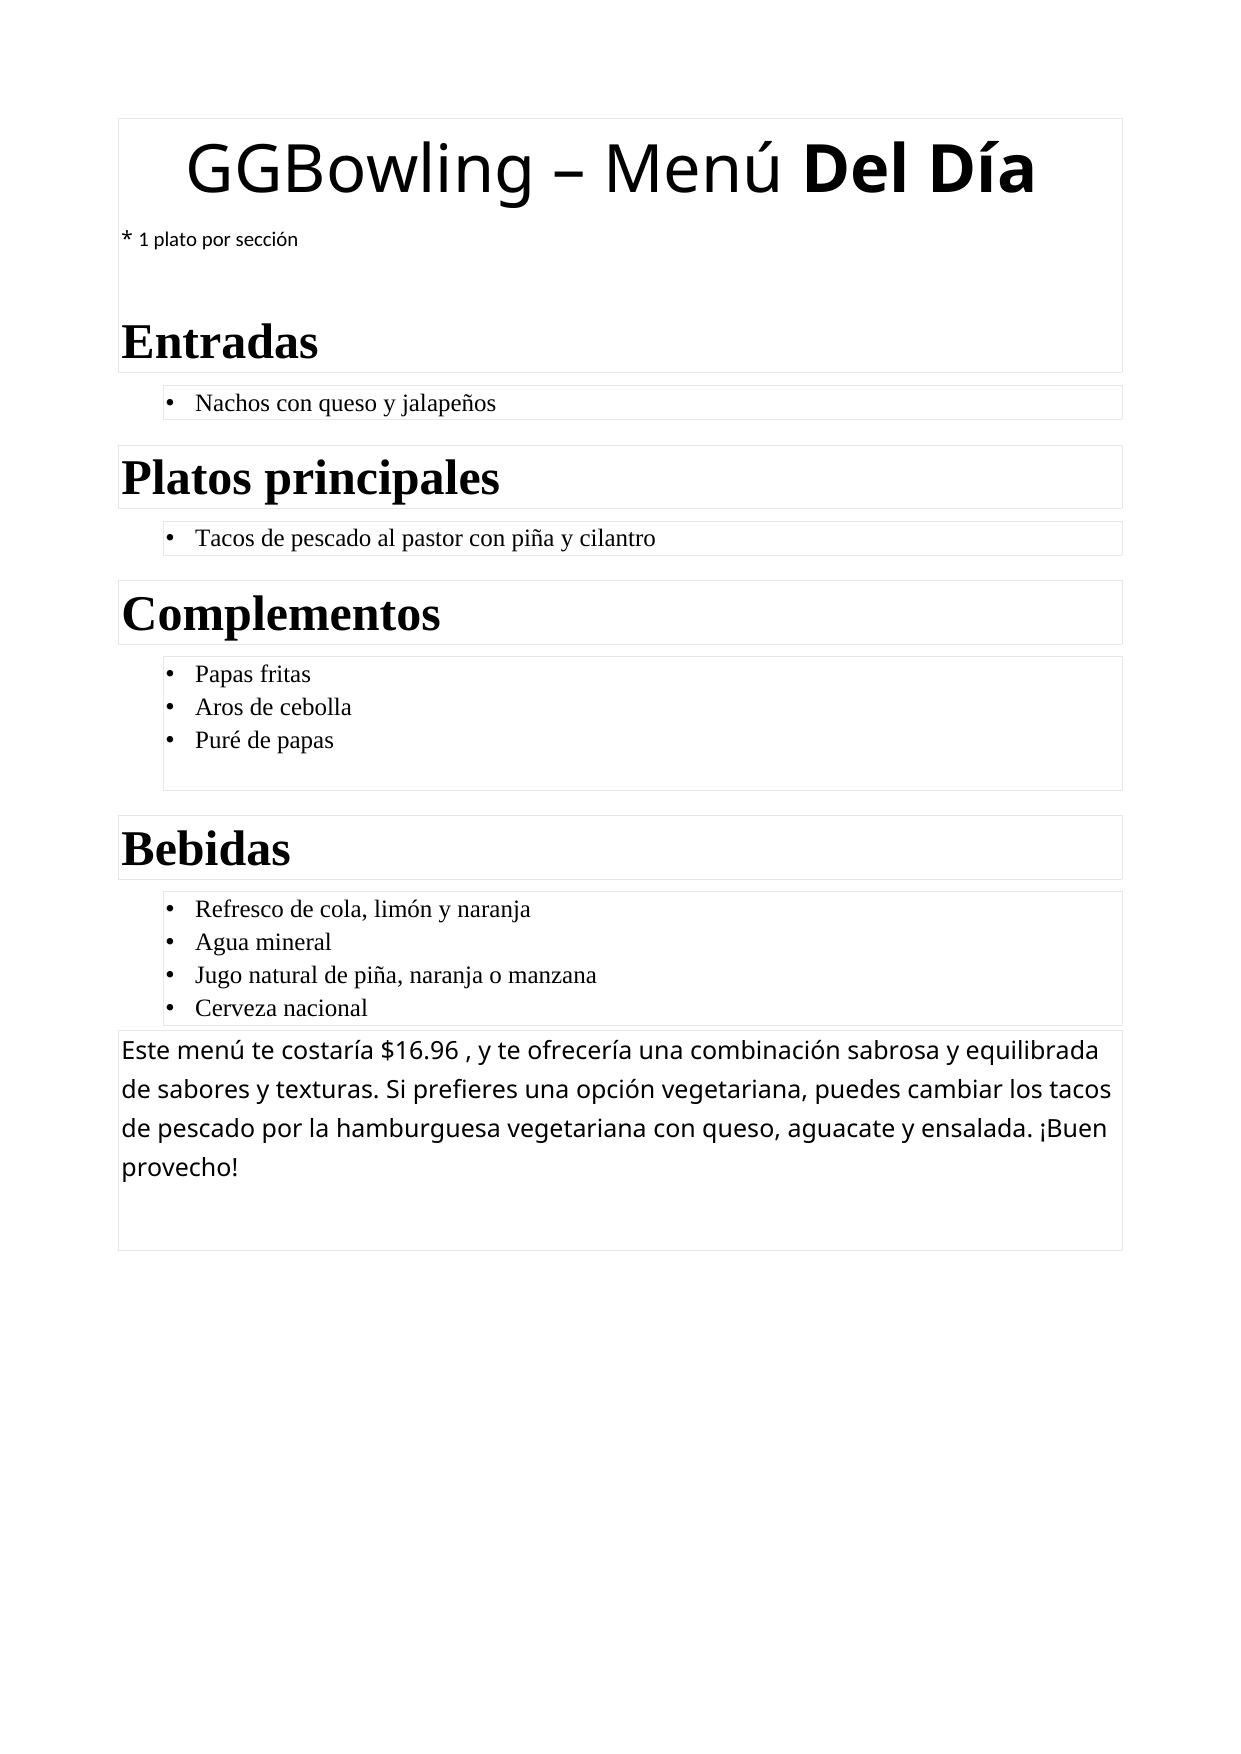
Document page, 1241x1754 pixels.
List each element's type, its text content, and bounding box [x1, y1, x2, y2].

list Papas fritas [164, 657, 1122, 688]
subtitle Complementos [119, 581, 1122, 644]
list Cerveza nacional [164, 991, 1122, 1025]
text * 1 plato por sección [119, 221, 1122, 253]
list Aros de cebolla [164, 689, 1122, 721]
subtitle GGBowling – Menú Del Día [119, 119, 1122, 212]
list Puré de papas [164, 722, 1122, 754]
list Tacos de pescado al pastor con piña y cilantro [164, 522, 1122, 555]
list Jugo natural de piña, naranja o manzana [164, 957, 1122, 989]
text Este menú te costaría $16.96 , y te ofrecería una combinación sabrosa y equilibrada de sabores y texturas. Si prefieres una opción vegetariana, puedes cambiar los tacos de pescado por la hamburguesa vegetariana con queso, aguacate y ensalada. ¡Buen provecho! [119, 1031, 1122, 1184]
list Agua mineral [164, 924, 1122, 956]
subtitle Bebidas [119, 816, 1122, 879]
subtitle Platos principales [119, 446, 1122, 508]
list Nachos con queso y jalapeños [164, 386, 1122, 419]
list Refresco de cola, limón y naranja [164, 892, 1122, 923]
subtitle Entradas [119, 308, 1122, 372]
